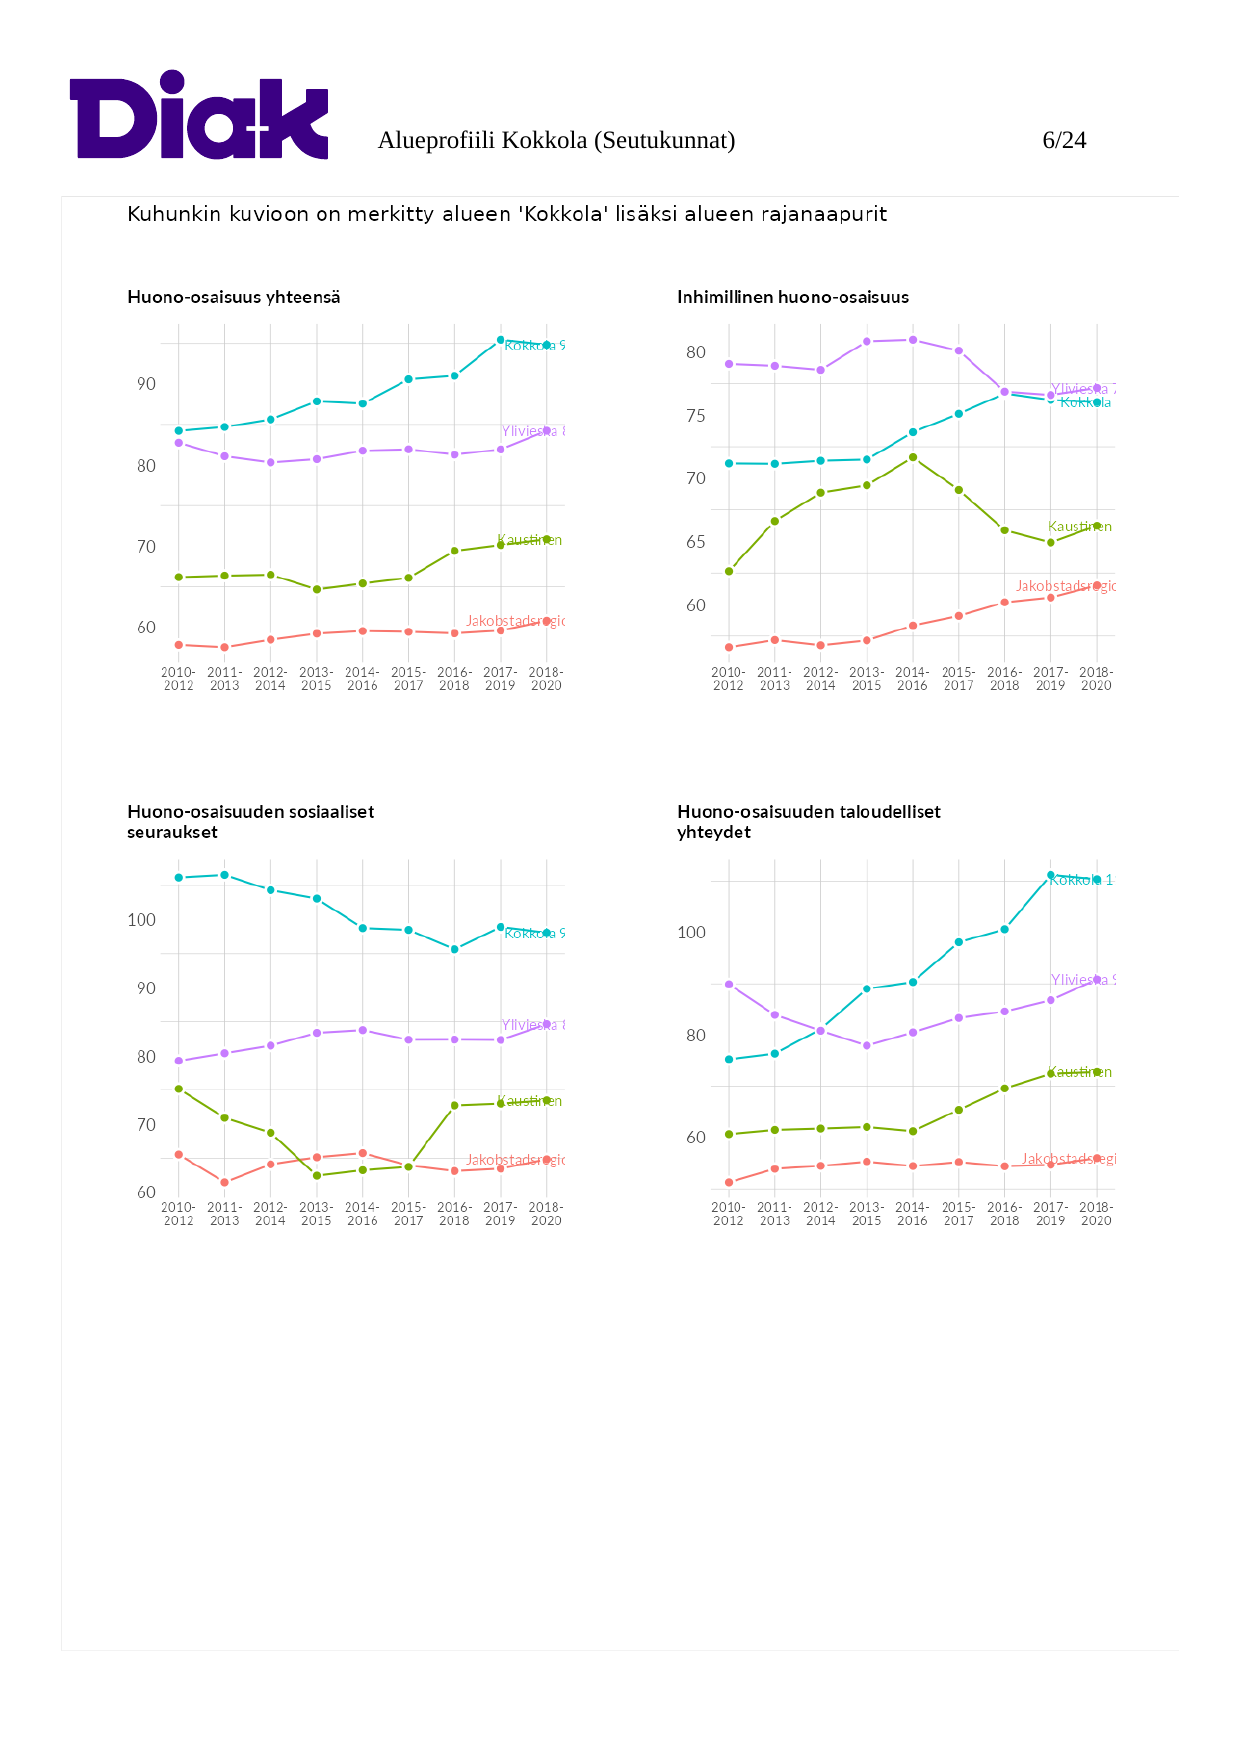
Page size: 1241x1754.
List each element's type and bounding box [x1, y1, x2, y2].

picture [61, 196, 1179, 1651]
